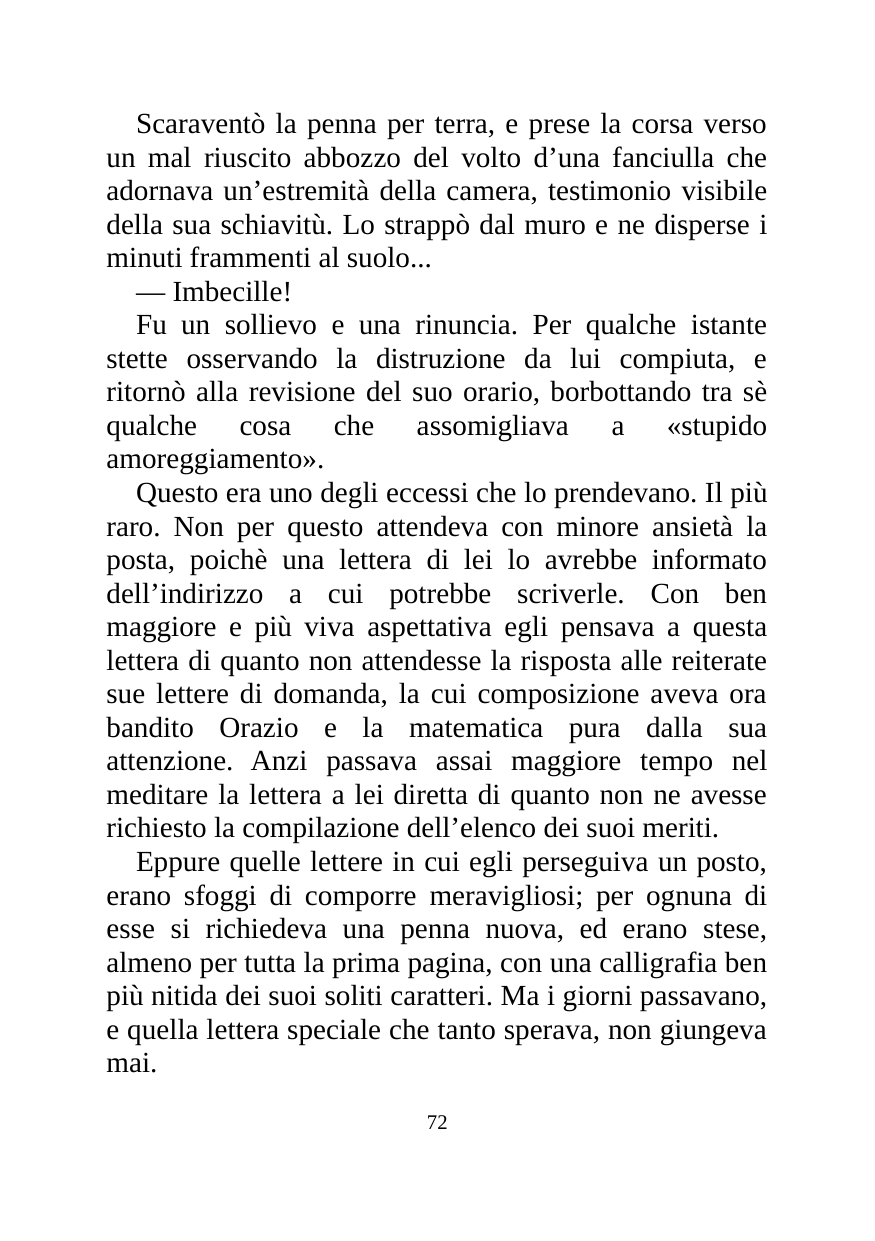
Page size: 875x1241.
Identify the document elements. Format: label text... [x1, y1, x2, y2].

text Eppure quelle lettere in cui egli perseguiva un posto, erano sfoggi di comporre meravigliosi; per ognuna di esse si richiedeva una penna nuova, ed erano stese, almeno per tutta la prima pagina, con una calligrafia ben più nitida dei suoi soliti caratteri. Ma i giorni passavano, e quella lettera speciale che tanto sperava, non giungeva mai. [106, 844, 768, 1079]
text Scaraventò la penna per terra, e prese la corsa verso un mal riuscito abbozzo del volto d’una fanciulla che adornava un’estremità della camera, testimonio visibile della sua schiavitù. Lo strappò dal muro e ne disperse i minuti frammenti al suolo... [106, 106, 768, 274]
text Fu un sollievo e una rinuncia. Per qualche istante stette osservando la distruzione da lui compiuta, e ritornò alla revisione del suo orario, borbottando tra sè qualche cosa che assomigliava a «stupido amoreggiamento». [106, 307, 768, 475]
text — Imbecille! [106, 274, 768, 307]
text Questo era uno degli eccessi che lo prendevano. Il più raro. Non per questo attendeva con minore ansietà la posta, poichè una lettera di lei lo avrebbe informato dell’indirizzo a cui potrebbe scriverle. Con ben maggiore e più viva aspettativa egli pensava a questa lettera di quanto non attendesse la risposta alle reiterate sue lettere di domanda, la cui composizione aveva ora bandito Orazio e la matematica pura dalla sua attenzione. Anzi passava assai maggiore tempo nel meditare la lettera a lei diretta di quanto non ne avesse richiesto la compilazione dell’elenco dei suoi meriti. [106, 475, 768, 844]
